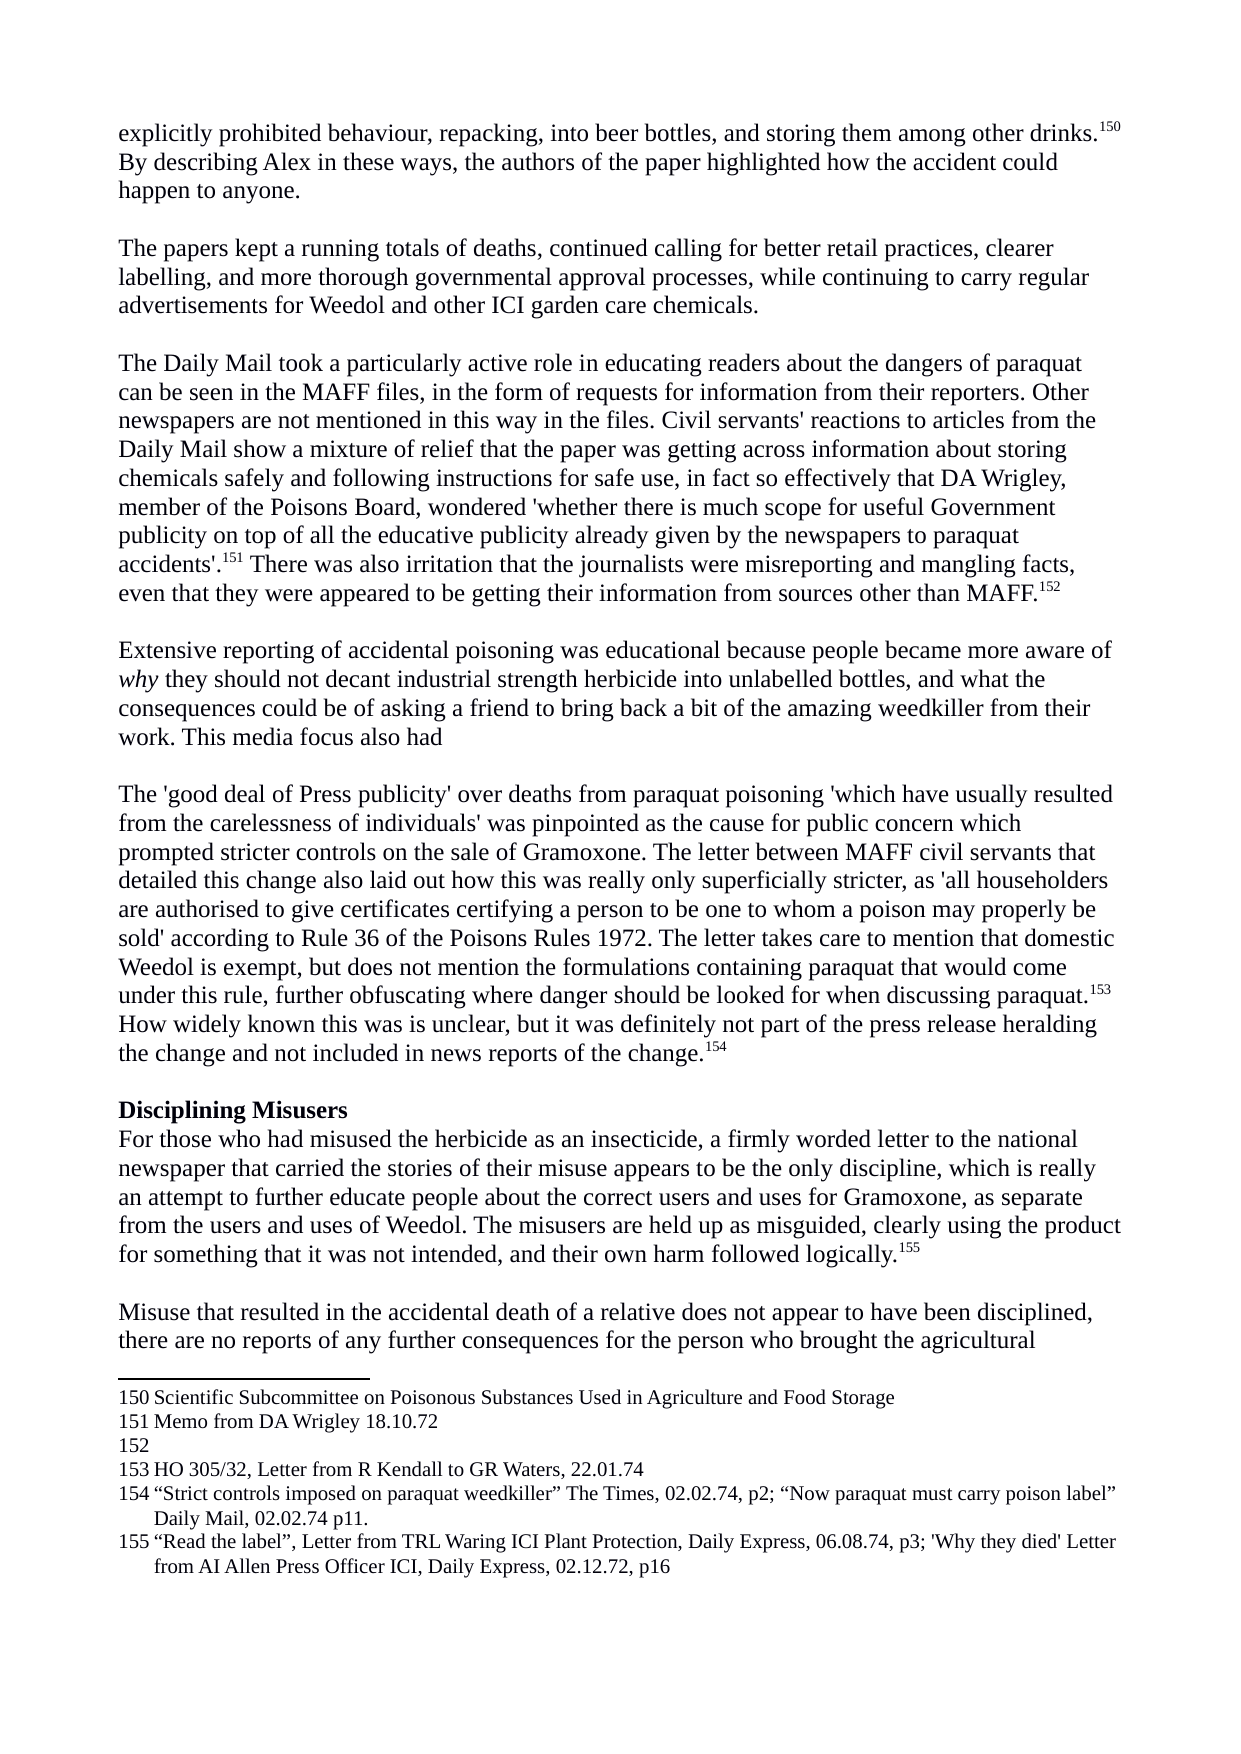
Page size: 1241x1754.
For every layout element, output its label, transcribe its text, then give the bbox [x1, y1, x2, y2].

text Scientific Subcommittee on Poisonous Substances Used in Agriculture and Food Storage [118, 1385, 1122, 1409]
text “Strict controls imposed on paraquat weedkiller” The Times, 02.02.74, p2; “Now paraquat must carry poison label” Daily Mail, 02.02.74 p11. [118, 1481, 1122, 1529]
text HO 305/32, Letter from R Kendall to GR Waters, 22.01.74 [118, 1457, 1122, 1481]
text The 'good deal of Press publicity' over deaths from paraquat poisoning 'which have usually resulted from the carelessness of individuals' was pinpointed as the cause for public concern which prompted stricter controls on the sale of Gramoxone. The letter between MAFF civil servants that detailed this change also laid out how this was really only superficially stricter, as 'all householders are authorised to give certificates certifying a person to be one to whom a poison may properly be sold' according to Rule 36 of the Poisons Rules 1972. The letter takes care to mention that domestic Weedol is exempt, but does not mention the formulations containing paraquat that would come under this rule, further obfuscating where danger should be looked for when discussing paraquat. How widely known this was is unclear, but it was definitely not part of the press release heralding the change and not included in news reports of the change. [118, 779, 1122, 1067]
text For those who had misused the herbicide as an insecticide, a firmly worded letter to the national newspaper that carried the stories of their misuse appears to be the only discipline, which is really an attempt to further educate people about the correct users and uses for Gramoxone, as separate from the users and uses of Weedol. The misusers are held up as misguided, clearly using the product for something that it was not intended, and their own harm followed logically. [118, 1124, 1122, 1268]
text Memo from DA Wrigley 18.10.72 [118, 1409, 1122, 1433]
text “Read the label”, Letter from TRL Waring ICI Plant Protection, Daily Express, 06.08.74, p3; 'Why they died' Letter from AI Allen Press Officer ICI, Daily Express, 02.12.72, p16 [118, 1529, 1122, 1578]
text Disciplining Misusers [118, 1096, 1122, 1124]
text explicitly prohibited behaviour, repacking, into beer bottles, and storing them among other drinks. By describing Alex in these ways, the authors of the paper highlighted how the accident could happen to anyone. [118, 118, 1122, 204]
text Extensive reporting of accidental poisoning was educational because people became more aware of why they should not decant industrial strength herbicide into unlabelled bottles, and what the consequences could be of asking a friend to bring back a bit of the amazing weedkiller from their work. This media focus also had [118, 636, 1122, 751]
text The papers kept a running totals of deaths, continued calling for better retail practices, clearer labelling, and more thorough governmental approval processes, while continuing to carry regular advertisements for Weedol and other ICI garden care chemicals. [118, 233, 1122, 319]
text Misuse that resulted in the accidental death of a relative does not appear to have been disciplined, there are no reports of any further consequences for the person who brought the agricultural [118, 1297, 1122, 1354]
text The Daily Mail took a particularly active role in educating readers about the dangers of paraquat can be seen in the MAFF files, in the form of requests for information from their reporters. Other newspapers are not mentioned in this way in the files. Civil servants' reactions to articles from the Daily Mail show a mixture of relief that the paper was getting across information about storing chemicals safely and following instructions for safe use, in fact so effectively that DA Wrigley, member of the Poisons Board, wondered 'whether there is much scope for useful Government publicity on top of all the educative publicity already given by the newspapers to paraquat accidents'. There was also irritation that the journalists were misreporting and mangling facts, even that they were appeared to be getting their information from sources other than MAFF. [118, 348, 1122, 607]
